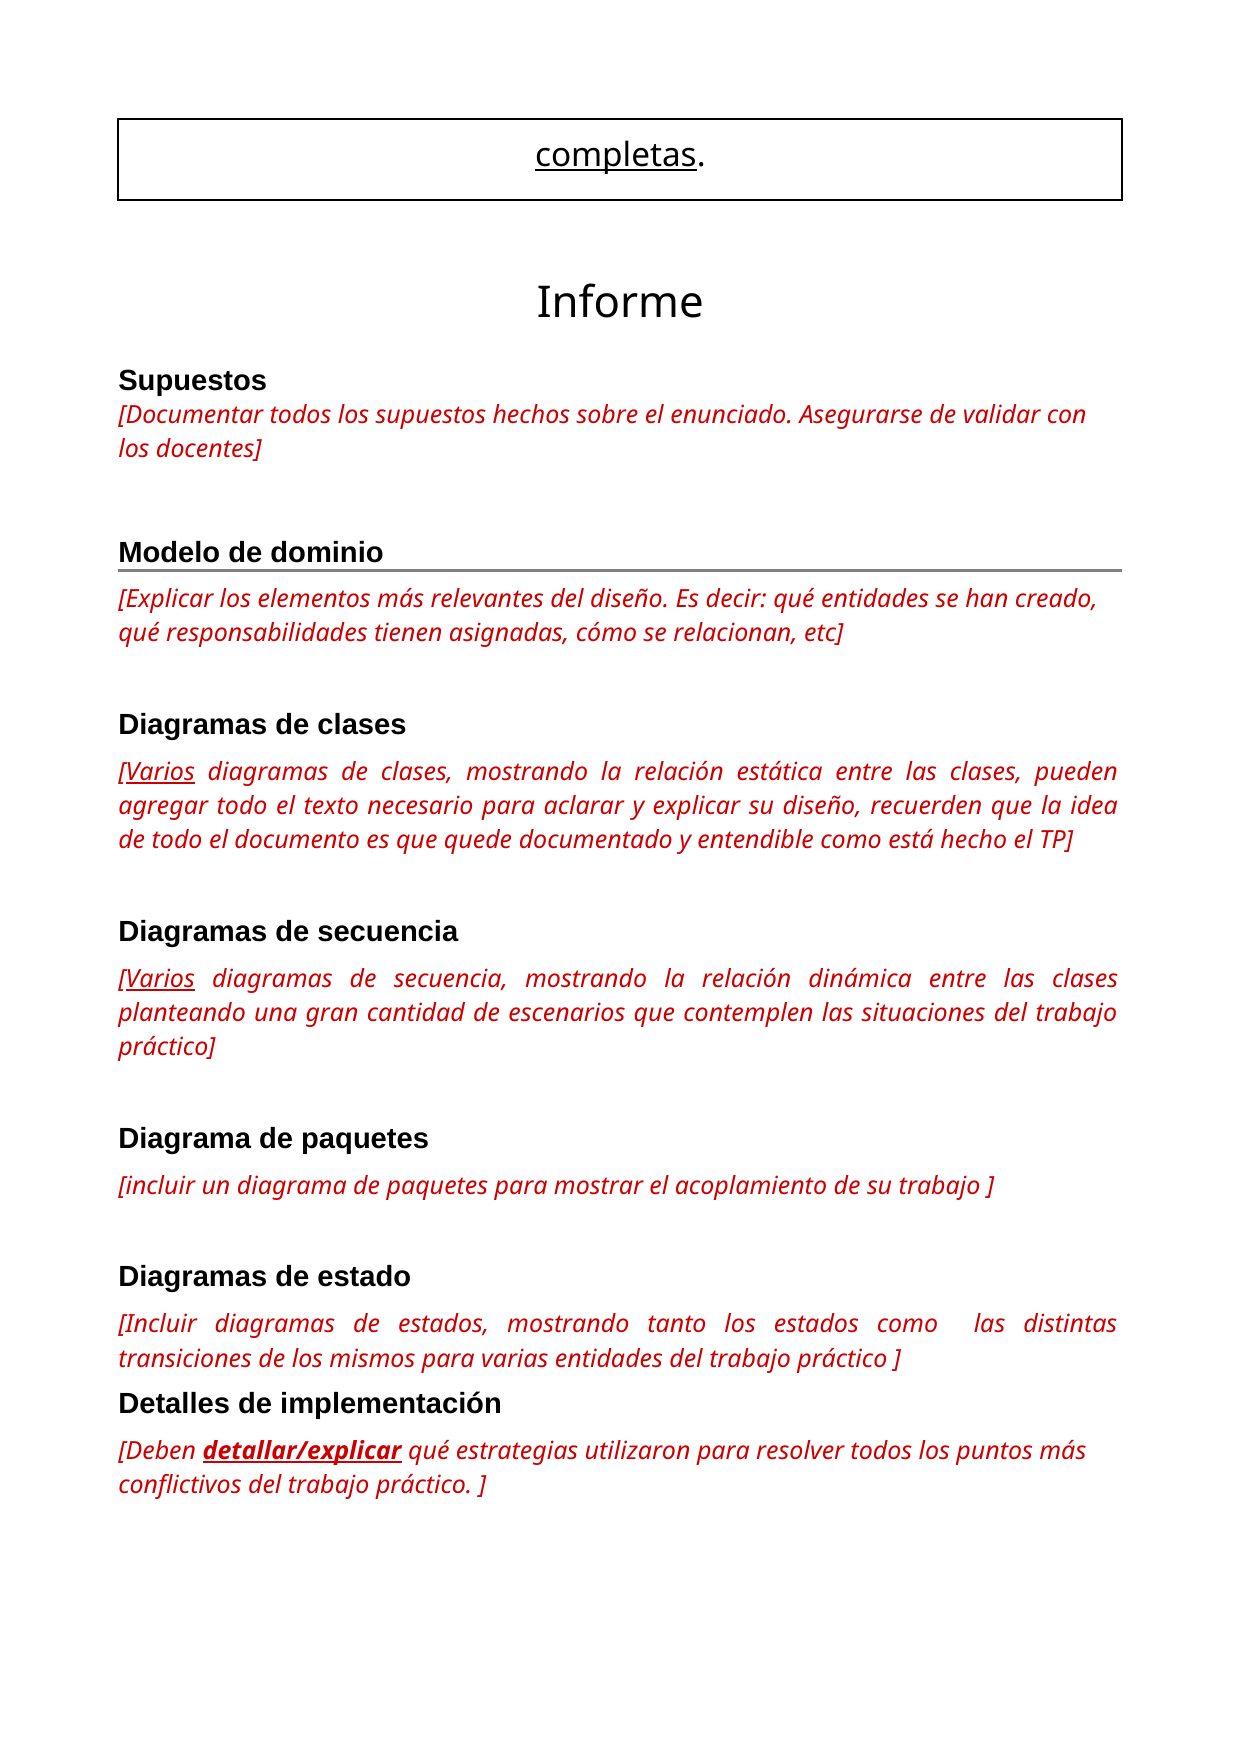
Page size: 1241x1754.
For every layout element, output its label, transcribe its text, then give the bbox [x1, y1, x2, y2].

subtitle Supuestos [118, 364, 1122, 397]
subtitle Detalles de implementación [118, 1387, 1122, 1419]
text [Varios diagramas de clases, mostrando la relación estática entre las clases, pueden agregar todo el texto necesario para aclarar y explicar su diseño, recuerden que la idea de todo el documento es que quede documentado y entendible como está hecho el TP] [118, 753, 1122, 856]
subtitle Diagramas de secuencia [118, 914, 1122, 947]
title Informe [118, 271, 1122, 330]
text [Varios diagramas de secuencia, mostrando la relación dinámica entre las clases planteando una gran cantidad de escenarios que contemplen las situaciones del trabajo práctico] [118, 960, 1122, 1062]
text [Documentar todos los supuestos hechos sobre el enunciado. Asegurarse de validar con los docentes] [118, 397, 1122, 465]
text [Deben detallar/explicar qué estrategias utilizaron para resolver todos los puntos más conflictivos del trabajo práctico. ] [118, 1432, 1122, 1501]
table_header completas. [119, 120, 1121, 199]
subtitle Diagramas de clases [118, 708, 1122, 740]
text [Incluir diagramas de estados, mostrando tanto los estados como las distintas transiciones de los mismos para varias entidades del trabajo práctico ] [118, 1306, 1122, 1374]
subtitle Modelo de dominio [118, 536, 1122, 569]
text [incluir un diagrama de paquetes para mostrar el acoplamiento de su trabajo ] [118, 1167, 1122, 1201]
subtitle Diagrama de paquetes [118, 1122, 1122, 1154]
subtitle Diagramas de estado [118, 1260, 1122, 1293]
text [Explicar los elementos más relevantes del diseño. Es decir: qué entidades se han creado, qué responsabilidades tienen asignadas, cómo se relacionan, etc] [118, 580, 1122, 648]
